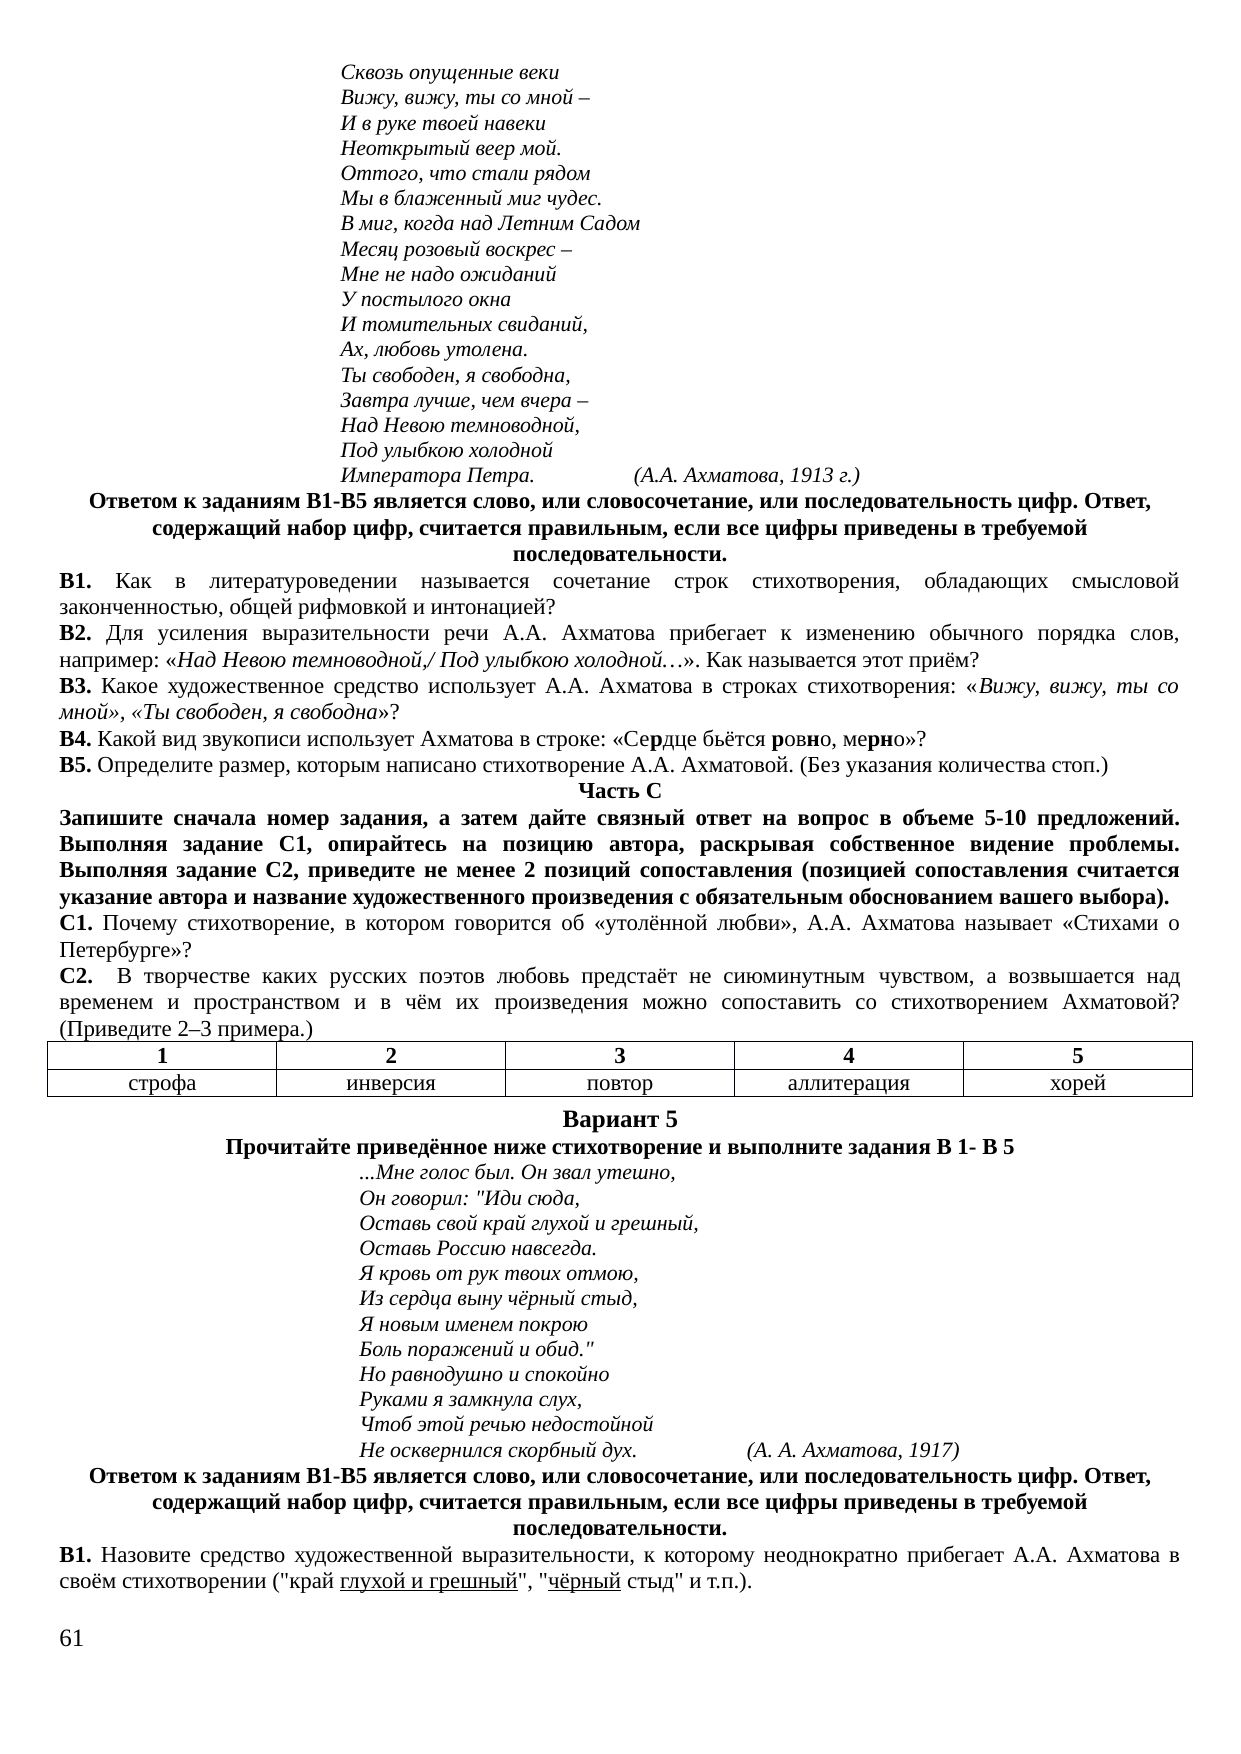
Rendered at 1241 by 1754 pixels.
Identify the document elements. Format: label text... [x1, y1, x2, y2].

text Мне не надо ожиданий [340, 261, 1181, 286]
text Боль поражений и обид." [359, 1336, 1181, 1361]
table_cell аллитерация [735, 1070, 963, 1096]
text Из сердца выну чёрный стыд, [359, 1285, 1181, 1311]
text В1. Назовите средство художественной выразительности, к которому неоднократно прибегает А.А. Ахматова в своём стихотворении ("край глухой и грешный", "чёрный стыд" и т.п.). [59, 1541, 1181, 1593]
text Не осквернился скорбный дух. (А. А. Ахматова, 1917) [359, 1437, 1181, 1462]
text Я кровь от рук твоих отмою, [359, 1260, 1181, 1285]
text Чтоб этой речью недостойной [359, 1411, 1181, 1437]
text Я новым именем покрою [359, 1311, 1181, 1336]
text Запишите сначала номер задания, а затем дайте связный ответ на вопрос в объеме 5-10 предложений. Выполняя задание С1, опирайтесь на позицию автора, раскрывая собственное видение проблемы. Выполняя задание С2, приведите не менее 2 позиций сопоставления (позицией сопоставления считается указание автора и название художественного произведения с обязательным обоснованием вашего выбора). [59, 804, 1181, 909]
text В2. Для усиления выразительности речи А.А. Ахматова прибегает к изменению обычного порядка слов, например: «Над Невою темноводной,/ Под улыбкою холодной…». Как называется этот приём? [59, 619, 1181, 672]
text Ты свободен, я свободна, [340, 362, 1181, 387]
text И томительных свиданий, [340, 311, 1181, 336]
table_header 4 [735, 1042, 963, 1068]
table_cell строфа [48, 1070, 276, 1096]
text Оставь свой край глухой и грешный, [359, 1210, 1181, 1235]
text Сквозь опущенные веки [340, 59, 1181, 84]
table_cell инверсия [277, 1070, 505, 1096]
text В миг, когда над Летним Садом [340, 210, 1181, 236]
text С1. Почему стихотворение, в котором говорится об «утолённой любви», А.А. Ахматова называет «Стихами о Петербурге»? [59, 909, 1181, 962]
text Ответом к заданиям В1-В5 является слово, или словосочетание, или последовательность цифр. Ответ, содержащий набор цифр, считается правильным, если все цифры приведены в требуемой последовательности. [59, 1462, 1181, 1541]
table_header 1 [48, 1042, 276, 1068]
text Он говорил: "Иди сюда, [359, 1184, 1181, 1210]
table_cell повтор [506, 1070, 734, 1096]
text ...Мне голос был. Он звал утешно, [359, 1159, 1181, 1184]
text И в руке твоей навеки [340, 109, 1181, 135]
text Завтра лучше, чем вчера – [340, 387, 1181, 412]
text Под улыбкою холодной [340, 437, 1181, 462]
text В5. Определите размер, которым написано стихотворение А.А. Ахматовой. (Без указания количества стоп.) [59, 751, 1181, 777]
text Но равнодушно и спокойно [359, 1361, 1181, 1386]
table_cell хорей [964, 1070, 1192, 1096]
text Над Невою темноводной, [340, 412, 1181, 437]
text Оставь Россию навсегда. [359, 1235, 1181, 1260]
text Ах, любовь утолена. [340, 336, 1181, 362]
text Месяц розовый воскрес – [340, 236, 1181, 261]
text В3. Какое художественное средство использует А.А. Ахматова в строках стихотворения: «Вижу, вижу, ты со мной», «Ты свободен, я свободна»? [59, 672, 1181, 725]
table_header 2 [277, 1042, 505, 1068]
text В1. Как в литературоведении называется сочетание строк стихотворения, обладающих смысловой законченностью, общей рифмовкой и интонацией? [59, 567, 1181, 619]
text Оттого, что стали рядом [340, 160, 1181, 185]
text Вариант 5 [59, 1104, 1181, 1133]
table_header 3 [506, 1042, 734, 1068]
text Прочитайте приведённое ниже стихотворение и выполните задания В 1- В 5 [59, 1133, 1181, 1159]
text Руками я замкнула слух, [359, 1386, 1181, 1411]
text Императора Петра. (А.А. Ахматова, 1913 г.) [340, 462, 1181, 488]
text Вижу, вижу, ты со мной – [340, 84, 1181, 109]
text С2. В творчестве каких русских поэтов любовь предстаёт не сиюминутным чувством, а возвышается над временем и пространством и в чём их произведения можно сопоставить со стихотворением Ахматовой? (Приведите 2–3 примера.) [59, 962, 1181, 1041]
text В4. Какой вид звукописи использует Ахматова в строке: «Сердце бьётся ровно, мерно»? [59, 725, 1181, 751]
text У постылого окна [340, 286, 1181, 311]
text Часть С [59, 777, 1181, 804]
table_header 5 [964, 1042, 1192, 1068]
text Ответом к заданиям В1-В5 является слово, или словосочетание, или последовательность цифр. Ответ, содержащий набор цифр, считается правильным, если все цифры приведены в требуемой последовательности. [59, 488, 1181, 567]
text Мы в блаженный миг чудес. [340, 185, 1181, 210]
text Неоткрытый веер мой. [340, 135, 1181, 160]
